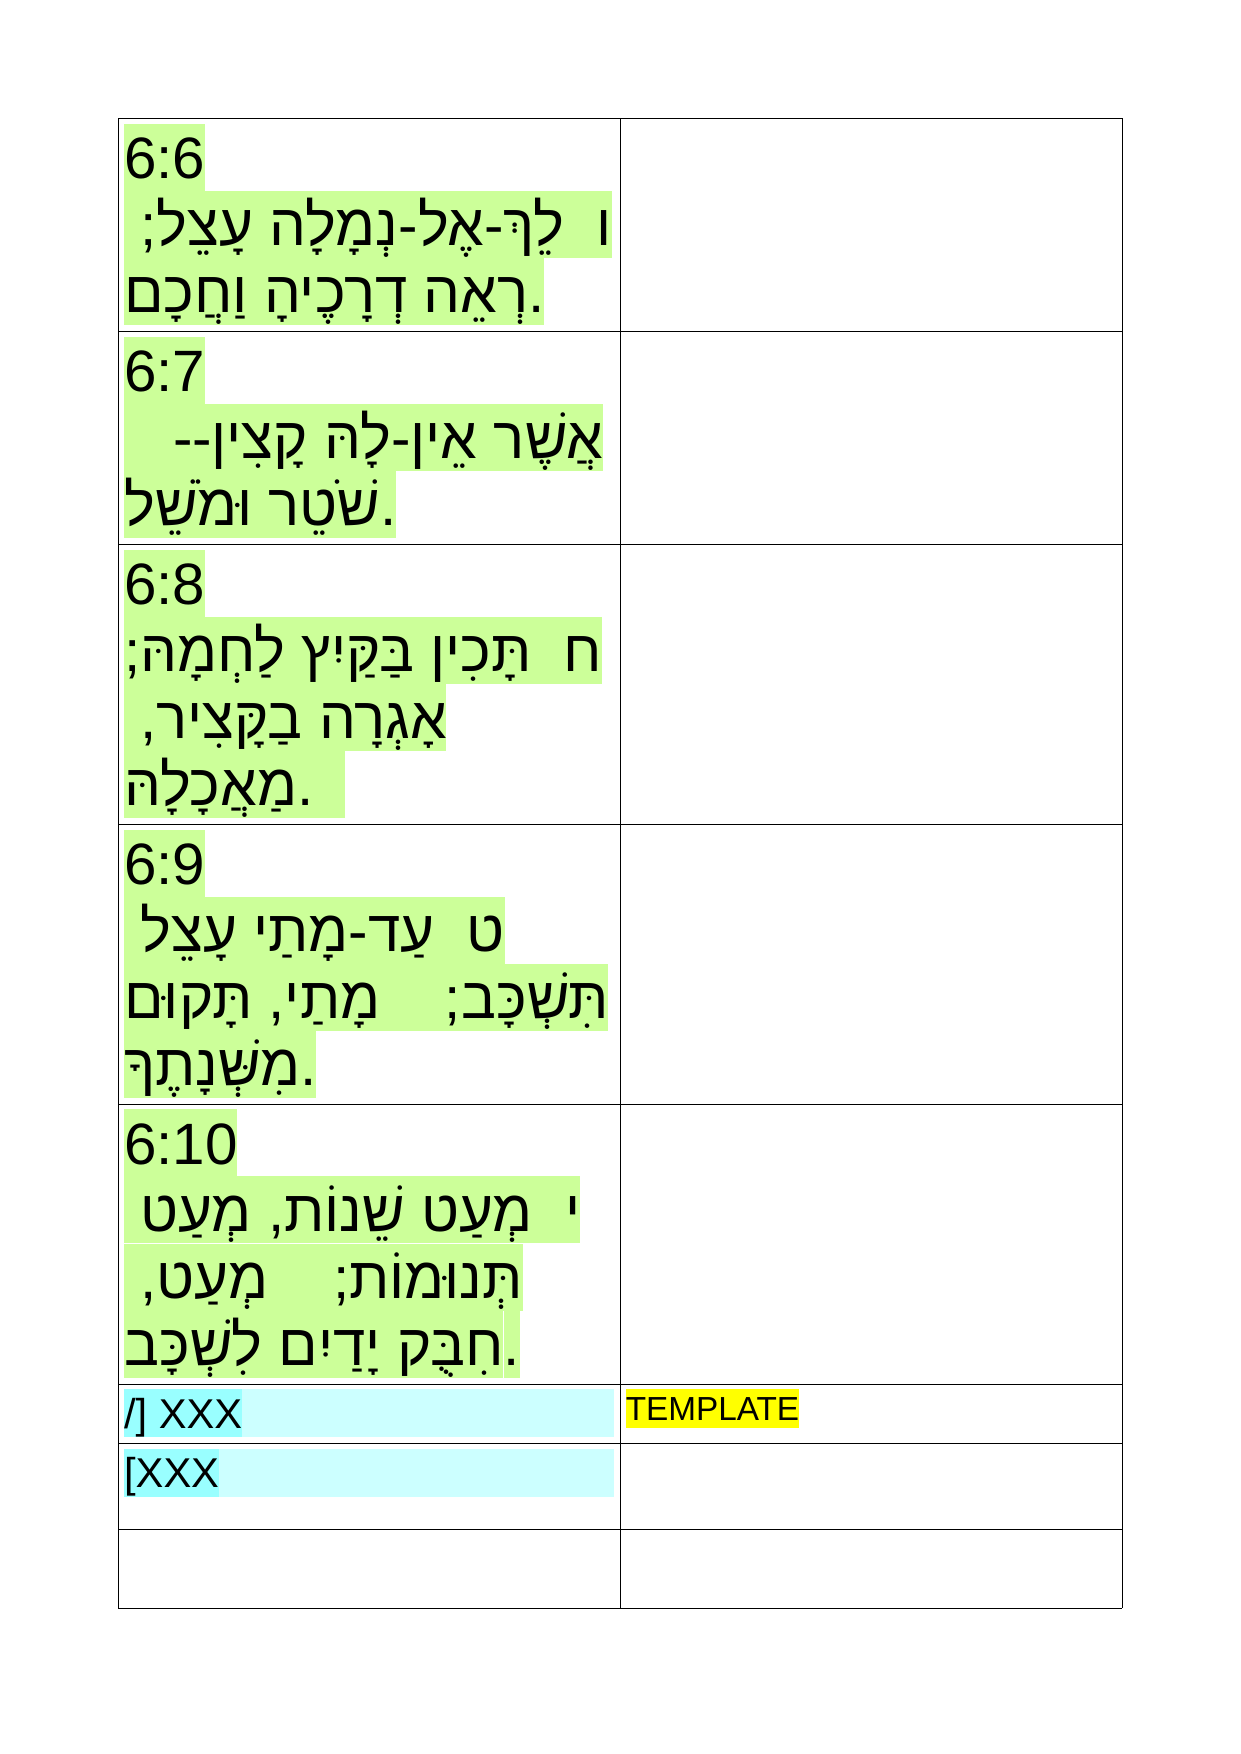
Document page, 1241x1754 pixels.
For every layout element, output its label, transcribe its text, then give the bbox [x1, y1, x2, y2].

table_cell [621, 825, 1122, 1103]
table_cell [621, 1530, 1122, 1608]
table_cell [119, 1530, 620, 1608]
table_cell 6:6 ו לֵךְ-אֶל-נְמָלָה עָצֵל; רְאֵה דְרָכֶיהָ וַחֲכָם. [119, 119, 620, 331]
table_cell [621, 332, 1122, 544]
table_cell /] XXX [119, 1385, 620, 1443]
table_cell 6:8 ח תָּכִין בַּקַּיִץ לַחְמָהּ; אָגְרָה בַקָּצִיר, מַאֲכָלָהּ. [119, 545, 620, 824]
table_cell [621, 1444, 1122, 1529]
table_cell [621, 1105, 1122, 1383]
table_cell 6:7 אֲשֶׁר אֵין-לָהּ קָצִין-- שֹׁטֵר וּמֹשֵׁל. [119, 332, 620, 544]
table_cell [621, 119, 1122, 331]
table_cell TEMPLATE [621, 1385, 1122, 1443]
table_cell 6:9 ט עַד-מָתַי עָצֵל תִּשְׁכָּב; מָתַי, תָּקוּם מִשְּׁנָתֶךָ. [119, 825, 620, 1103]
table_cell [621, 545, 1122, 824]
table_cell 6:10 י מְעַט שֵׁנוֹת, מְעַט תְּנוּמוֹת; מְעַט, חִבֻּק יָדַיִם לִשְׁכָּב. [119, 1105, 620, 1383]
table_cell [XXX [119, 1444, 620, 1529]
